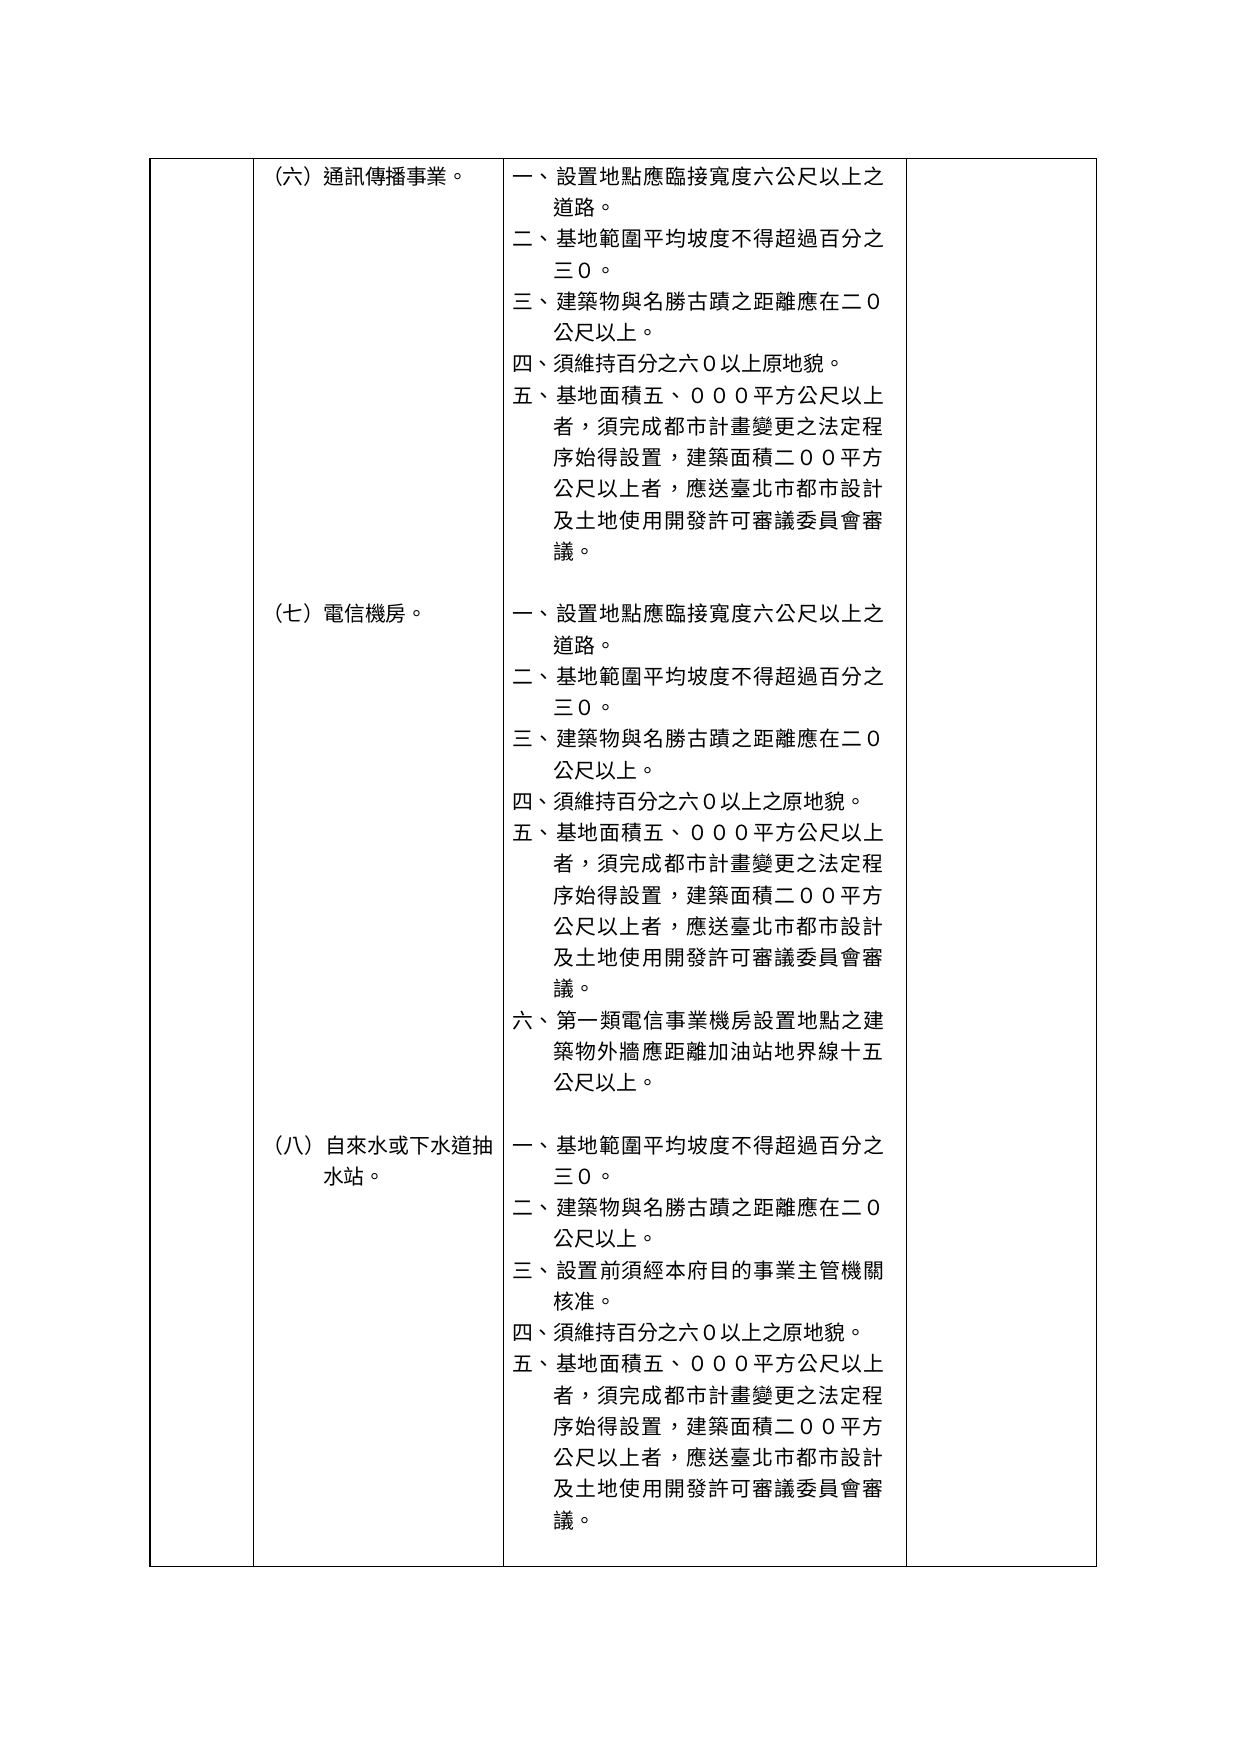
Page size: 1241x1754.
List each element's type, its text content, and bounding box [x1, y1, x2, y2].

table_cell （六）通訊傳播事業。 （七）電信機房。 （八）自來水或下水道抽水站。 [254, 159, 503, 1566]
table_cell [907, 159, 1096, 1566]
table_cell 一、設置地點應臨接寬度六公尺以上之道路。 二、基地範圍平均坡度不得超過百分之三０。 三、建築物與名勝古蹟之距離應在二０公尺以上。 四、須維持百分之六０以上原地貌。 五、基地面積五、０００平方公尺以上者，須完成都市計畫變更之法定程序始得設置，建築面積二００平方公尺以上者，應送臺北市都市設計及土地使用開發許可審議委員會審議。 一、設置地點應臨接寬度六公尺以上之道路。 二、基地範圍平均坡度不得超過百分之三０。 三、建築物與名勝古蹟之距離應在二０公尺以上。 四、須維持百分之六０以上之原地貌。 五、基地面積五、０００平方公尺以上者，須完成都市計畫變更之法定程序始得設置，建築面積二００平方公尺以上者，應送臺北市都市設計及土地使用開發許可審議委員會審議。 六、第一類電信事業機房設置地點之建築物外牆應距離加油站地界線十五公尺以上。 一、基地範圍平均坡度不得超過百分之三０。 二、建築物與名勝古蹟之距離應在二０公尺以上。 三、設置前須經本府目的事業主管機關核准。 四、須維持百分之六０以上之原地貌。 五、基地面積五、０００平方公尺以上者，須完成都市計畫變更之法定程序始得設置，建築面積二００平方公尺以上者，應送臺北市都市設計及土地使用開發許可審議委員會審議。 [504, 159, 906, 1566]
table_cell [151, 159, 253, 1566]
